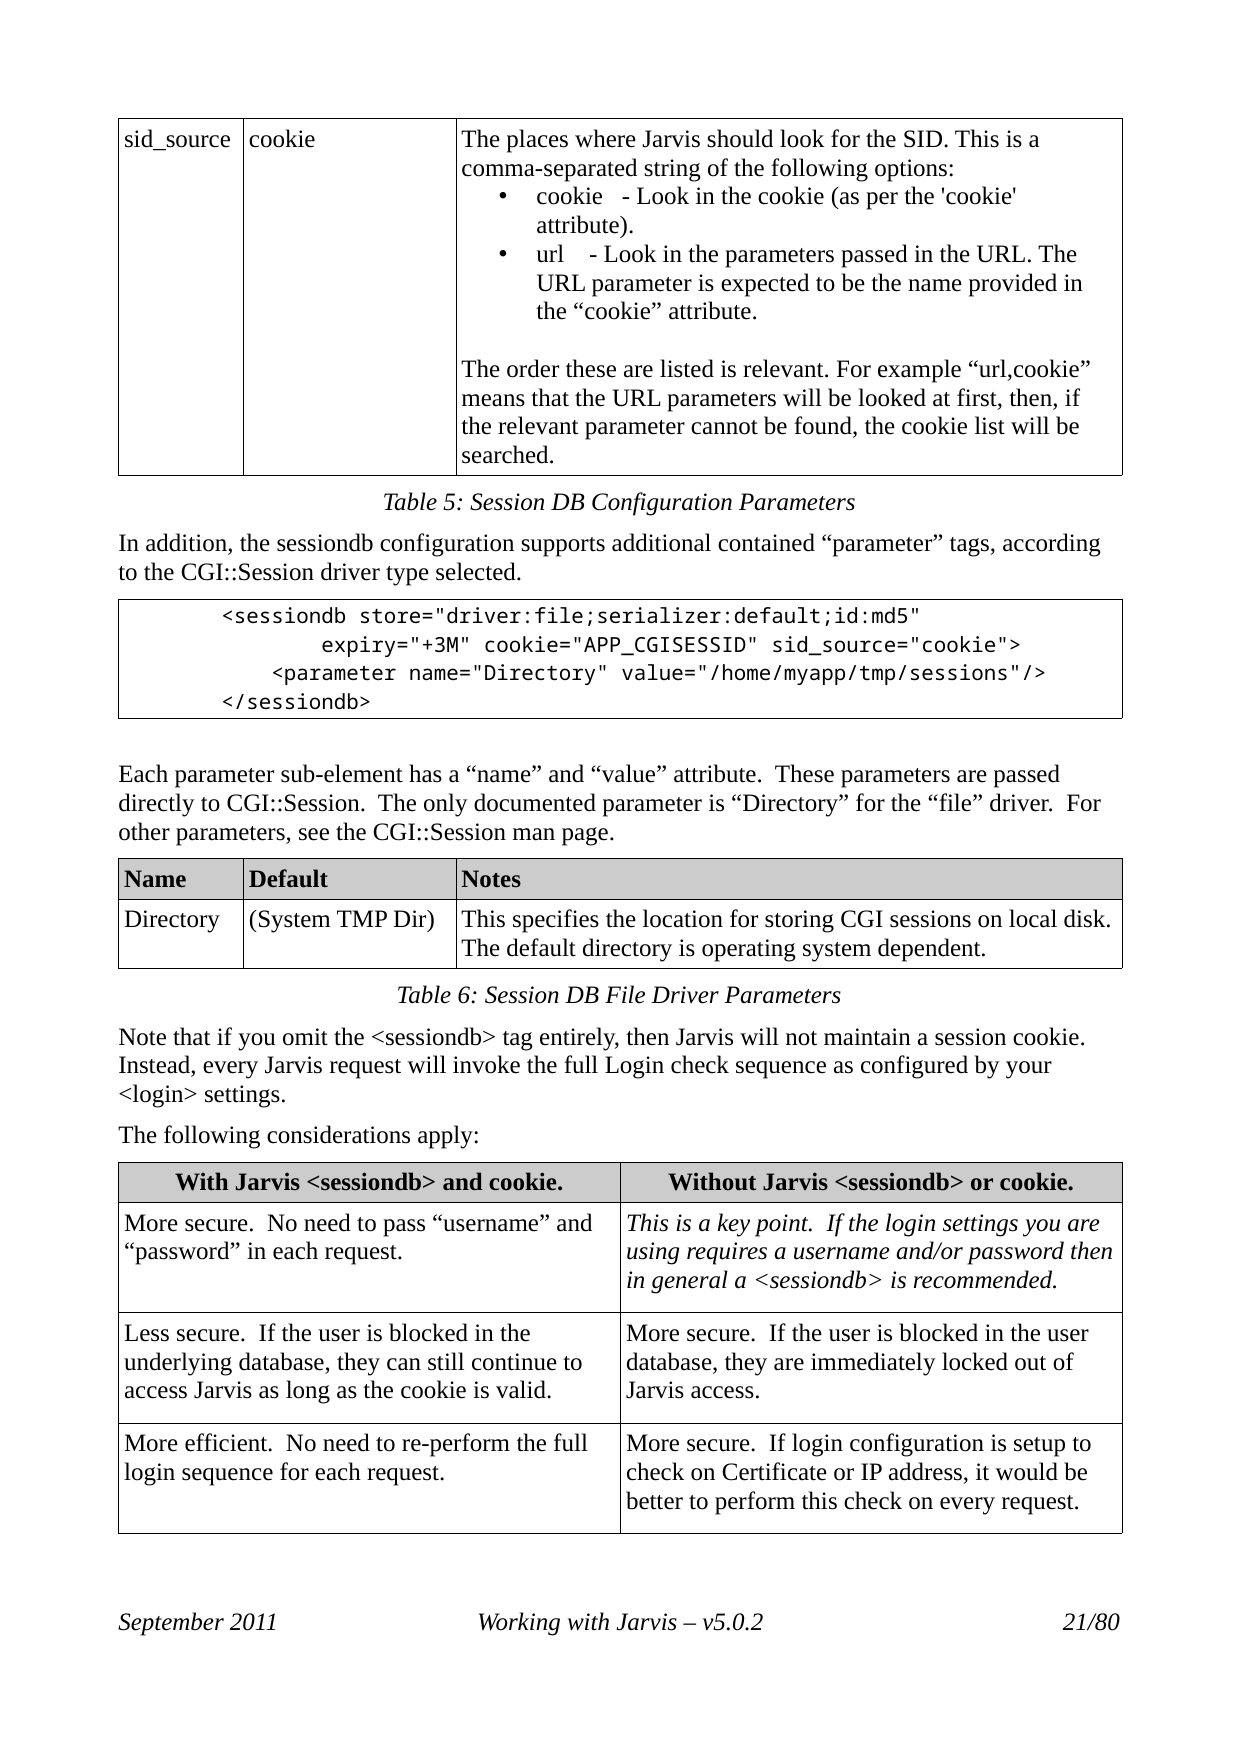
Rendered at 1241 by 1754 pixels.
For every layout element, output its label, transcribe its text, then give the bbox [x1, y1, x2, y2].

table_cell (System TMP Dir) [244, 900, 456, 968]
table_header Without Jarvis <sessiondb> or cookie. [621, 1163, 1122, 1202]
text Table 6: Session DB File Driver Parameters [118, 980, 1122, 1009]
table_cell cookie [244, 119, 456, 475]
text <sessiondb store="driver:file;serializer:default;id:md5" [119, 600, 1122, 627]
table_cell Less secure. If the user is blocked in the underlying database, they can still continue to access Jarvis as long as the cookie is valid. [119, 1313, 620, 1422]
table_cell Directory [119, 900, 243, 968]
table_cell More secure. No need to pass “username” and “password” in each request. [119, 1203, 620, 1312]
table_cell This is a key point. If the login settings you are using requires a username and/or password then in general a <sessiondb> is recommended. [621, 1203, 1122, 1312]
table_cell More efficient. No need to re-perform the full login sequence for each request. [119, 1424, 620, 1533]
text The following considerations apply: [118, 1120, 1122, 1149]
table_header Name [119, 859, 243, 899]
text Note that if you omit the <sessiondb> tag entirely, then Jarvis will not maintain a session cookie. Instead, every Jarvis request will invoke the full Login check sequence as configured by your <login> settings. [118, 1022, 1122, 1108]
table_header Default [244, 859, 456, 899]
text Table 5: Session DB Configuration Parameters [118, 487, 1122, 516]
text expiry="+3M" cookie="APP_CGISESSID" sid_source="cookie"> [119, 627, 1122, 655]
table_cell More secure. If the user is blocked in the user database, they are immediately locked out of Jarvis access. [621, 1313, 1122, 1422]
text Each parameter sub-element has a “name” and “value” attribute. These parameters are passed directly to CGI::Session. The only documented parameter is “Directory” for the “file” driver. For other parameters, see the CGI::Session man page. [118, 759, 1122, 846]
table_cell sid_source [119, 119, 243, 475]
text In addition, the sessiondb configuration supports additional contained “parameter” tags, according to the CGI::Session driver type selected. [118, 528, 1122, 586]
table_cell This specifies the location for storing CGI sessions on local disk. The default directory is operating system dependent. [457, 900, 1122, 968]
text <parameter name="Directory" value="/home/myapp/tmp/sessions"/> [119, 655, 1122, 684]
text </sessiondb> [119, 684, 1122, 718]
table_header With Jarvis <sessiondb> and cookie. [119, 1163, 620, 1202]
table_header Notes [457, 859, 1122, 899]
table_cell The places where Jarvis should look for the SID. This is a comma-separated string of the following options: cookie - Look in the cookie (as per the 'cookie' attribute). url - Look in the parameters passed in the URL. The URL parameter is expected to be the name provided in the “cookie” attribute. The order these are listed is relevant. For example “url,cookie” means that the URL parameters will be looked at first, then, if the relevant parameter cannot be found, the cookie list will be searched. [457, 119, 1122, 475]
table_cell More secure. If login configuration is setup to check on Certificate or IP address, it would be better to perform this check on every request. [621, 1424, 1122, 1533]
